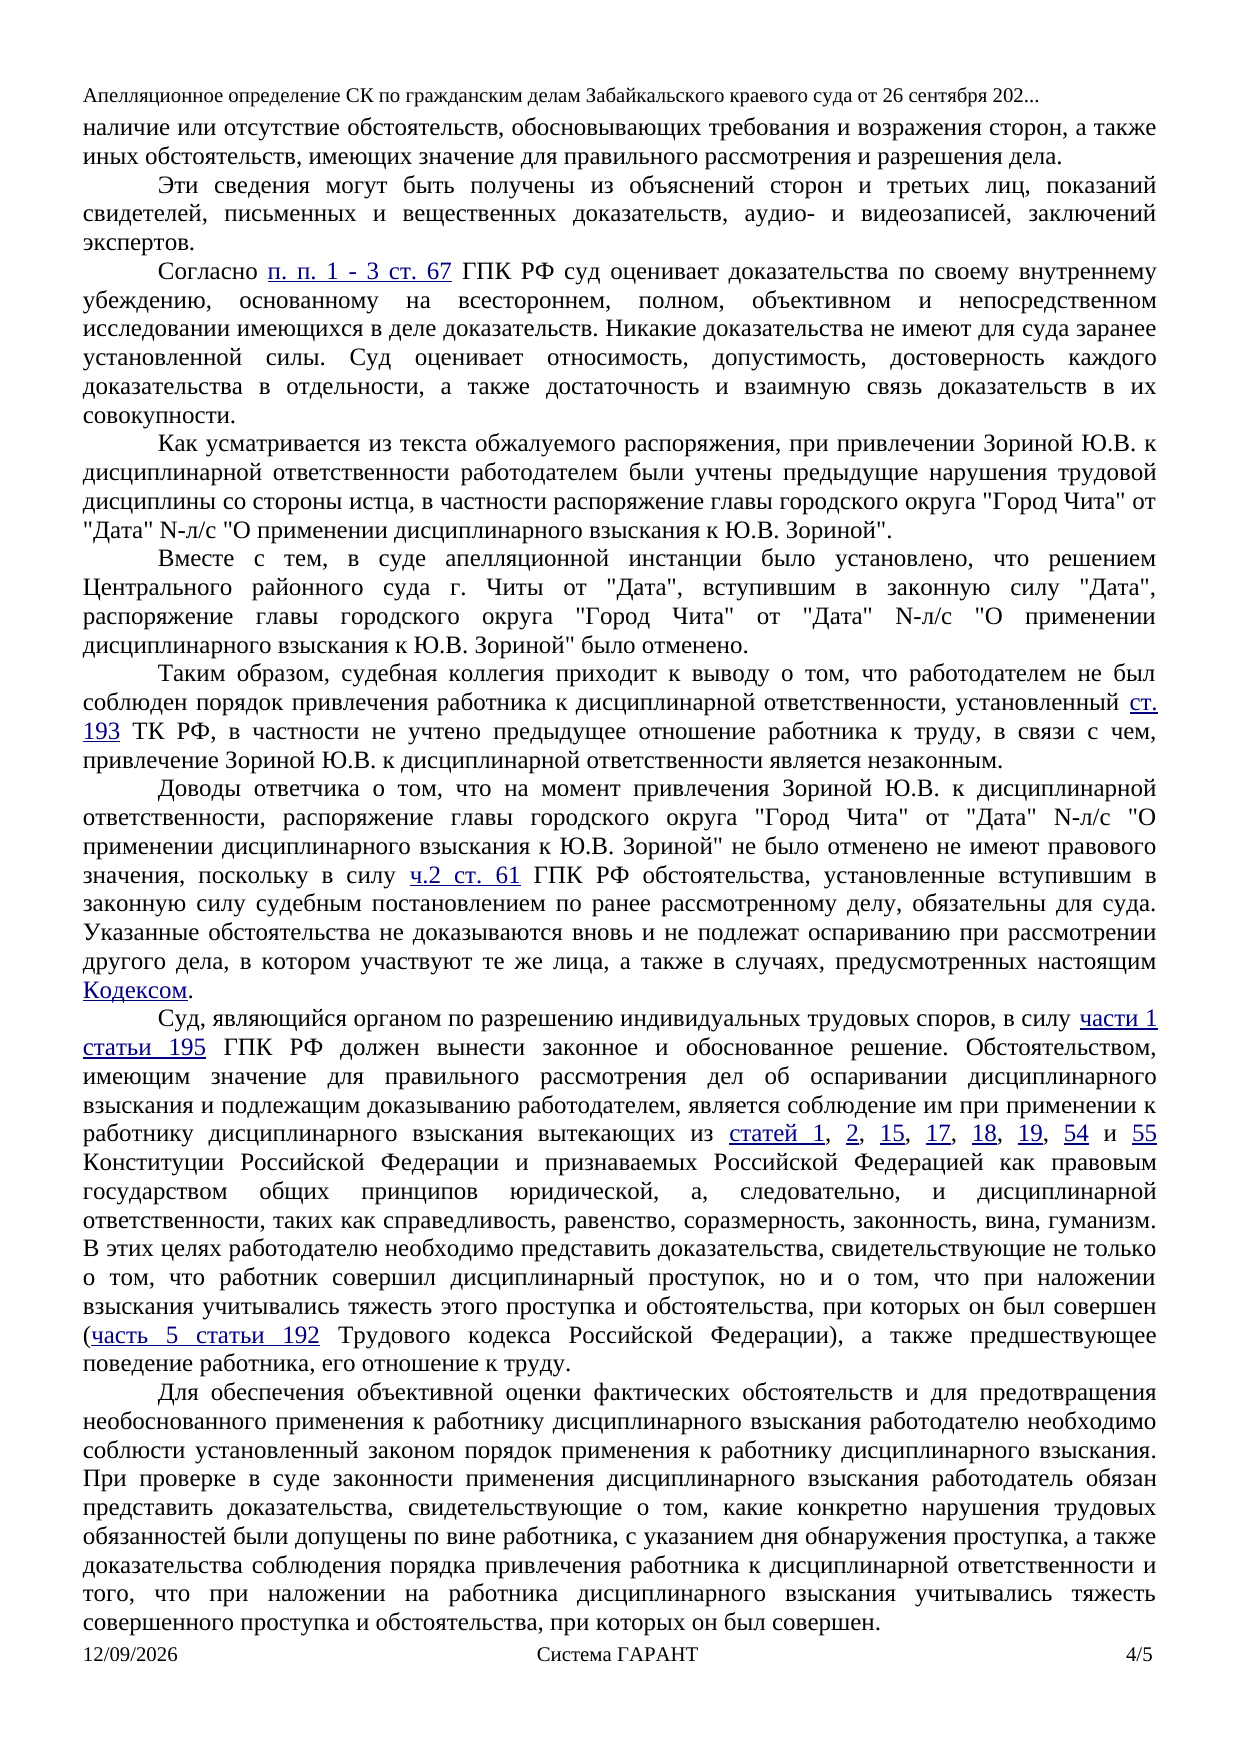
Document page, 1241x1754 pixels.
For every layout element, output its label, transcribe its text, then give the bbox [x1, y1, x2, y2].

text Для обеспечения объективной оценки фактических обстоятельств и для предотвращения необоснованного применения к работнику дисциплинарного взыскания работодателю необходимо соблюсти установленный законом порядок применения к работнику дисциплинарного взыскания. При проверке в суде законности применения дисциплинарного взыскания работодатель обязан представить доказательства, свидетельствующие о том, какие конкретно нарушения трудовых обязанностей были допущены по вине работника, с указанием дня обнаружения проступка, а также доказательства соблюдения порядка привлечения работника к дисциплинарной ответственности и того, что при наложении на работника дисциплинарного взыскания учитывались тяжесть совершенного проступка и обстоятельства, при которых он был совершен. [83, 1377, 1157, 1636]
text Эти сведения могут быть получены из объяснений сторон и третьих лиц, показаний свидетелей, письменных и вещественных доказательств, аудио- и видеозаписей, заключений экспертов. [83, 170, 1157, 256]
text Как усматривается из текста обжалуемого распоряжения, при привлечении Зориной Ю.В. к дисциплинарной ответственности работодателем были учтены предыдущие нарушения трудовой дисциплины со стороны истца, в частности распоряжение главы городского округа "Город Чита" от "Дата" N-л/с "О применении дисциплинарного взыскания к Ю.В. Зориной". [83, 428, 1157, 543]
text наличие или отсутствие обстоятельств, обосновывающих требования и возражения сторон, а также иных обстоятельств, имеющих значение для правильного рассмотрения и разрешения дела. [83, 112, 1157, 170]
text Вместе с тем, в суде апелляционной инстанции было установлено, что решением Центрального районного суда г. Читы от "Дата", вступившим в законную силу "Дата", распоряжение главы городского округа "Город Чита" от "Дата" N-л/с "О применении дисциплинарного взыскания к Ю.В. Зориной" было отменено. [83, 543, 1157, 658]
text Доводы ответчика о том, что на момент привлечения Зориной Ю.В. к дисциплинарной ответственности, распоряжение главы городского округа "Город Чита" от "Дата" N-л/с "О применении дисциплинарного взыскания к Ю.В. Зориной" не было отменено не имеют правового значения, поскольку в силу ч.2 ст. 61 ГПК РФ обстоятельства, установленные вступившим в законную силу судебным постановлением по ранее рассмотренному делу, обязательны для суда. Указанные обстоятельства не доказываются вновь и не подлежат оспариванию при рассмотрении другого дела, в котором участвуют те же лица, а также в случаях, предусмотренных настоящим Кодексом. [83, 773, 1157, 1003]
text Суд, являющийся органом по разрешению индивидуальных трудовых споров, в силу части 1 статьи 195 ГПК РФ должен вынести законное и обоснованное решение. Обстоятельством, имеющим значение для правильного рассмотрения дел об оспаривании дисциплинарного взыскания и подлежащим доказыванию работодателем, является соблюдение им при применении к работнику дисциплинарного взыскания вытекающих из статей 1, 2, 15, 17, 18, 19, 54 и 55 Конституции Российской Федерации и признаваемых Российской Федерацией как правовым государством общих принципов юридической, а, следовательно, и дисциплинарной ответственности, таких как справедливость, равенство, соразмерность, законность, вина, гуманизм. В этих целях работодателю необходимо представить доказательства, свидетельствующие не только о том, что работник совершил дисциплинарный проступок, но и о том, что при наложении взыскания учитывались тяжесть этого проступка и обстоятельства, при которых он был совершен (часть 5 статьи 192 Трудового кодекса Российской Федерации), а также предшествующее поведение работника, его отношение к труду. [83, 1003, 1157, 1377]
text Согласно п. п. 1 - 3 ст. 67 ГПК РФ суд оценивает доказательства по своему внутреннему убеждению, основанному на всестороннем, полном, объективном и непосредственном исследовании имеющихся в деле доказательств. Никакие доказательства не имеют для суда заранее установленной силы. Суд оценивает относимость, допустимость, достоверность каждого доказательства в отдельности, а также достаточность и взаимную связь доказательств в их совокупности. [83, 256, 1157, 428]
text Таким образом, судебная коллегия приходит к выводу о том, что работодателем не был соблюден порядок привлечения работника к дисциплинарной ответственности, установленный ст. 193 ТК РФ, в частности не учтено предыдущее отношение работника к труду, в связи с чем, привлечение Зориной Ю.В. к дисциплинарной ответственности является незаконным. [83, 658, 1157, 773]
